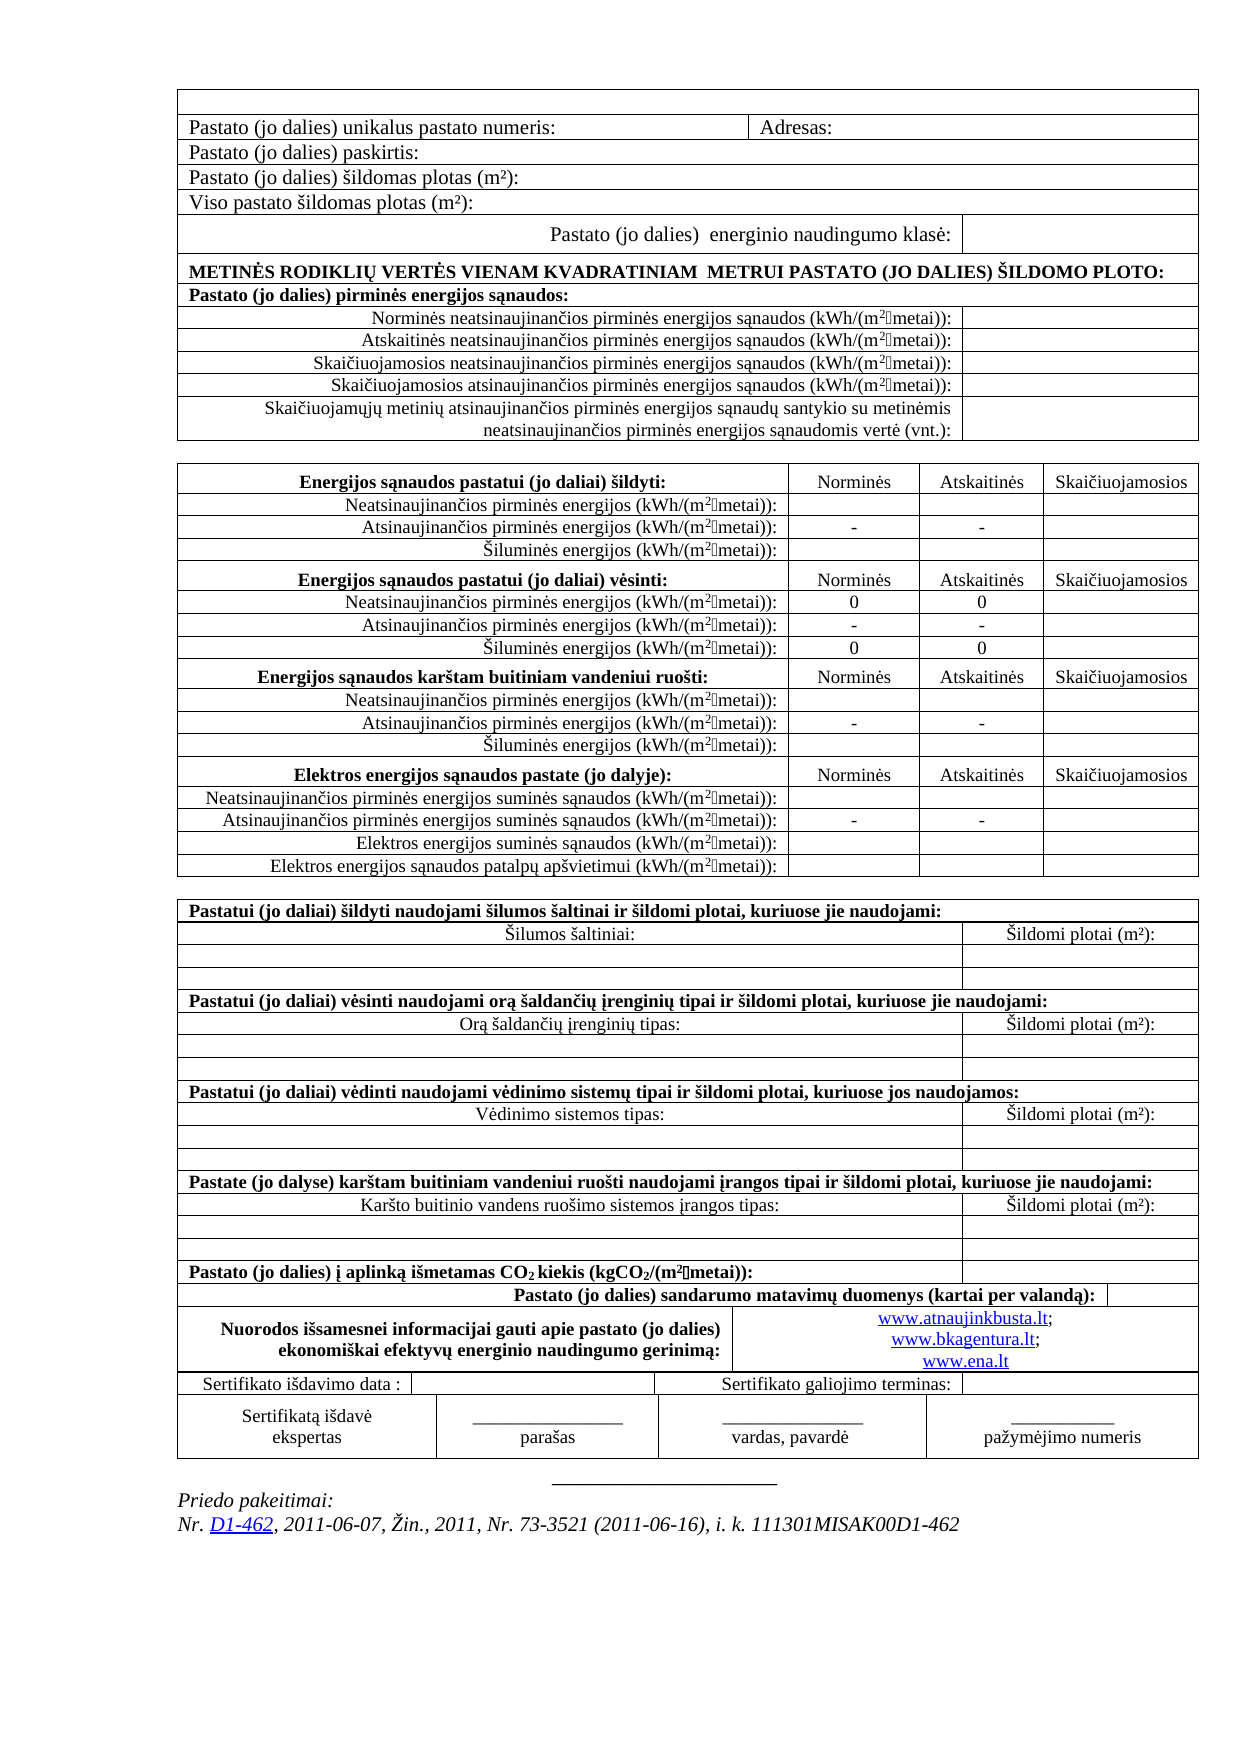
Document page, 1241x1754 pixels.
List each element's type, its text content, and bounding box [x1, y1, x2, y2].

table_cell Energijos sąnaudos karštam buitiniam vandeniui ruošti: [178, 659, 788, 688]
table_cell Sertifikato išdavimo data : [178, 1373, 411, 1394]
table_cell Atskaitinės [920, 659, 1043, 688]
table_cell Atskaitinės [920, 464, 1043, 493]
table_cell 0 [789, 637, 919, 658]
table_cell [789, 832, 919, 853]
table_cell - [920, 712, 1043, 733]
table_header [178, 90, 1198, 114]
table_cell Pastato (jo dalies) unikalus pastato numeris: [178, 115, 748, 139]
table_cell [178, 1058, 962, 1079]
table_cell - [789, 712, 919, 733]
table_cell Pastato (jo dalies) energinio naudingumo klasė: [178, 215, 962, 253]
table_cell Pastato (jo dalies) sandarumo matavimų duomenys (kartai per valandą): [178, 1284, 1107, 1306]
table_cell [963, 968, 1198, 989]
table_cell [963, 329, 1198, 351]
table_cell [1108, 1284, 1198, 1306]
table_cell - [789, 516, 919, 538]
table_cell [963, 1373, 1198, 1394]
table_cell Šildomi plotai (m²): [963, 1013, 1198, 1034]
table_cell - [920, 516, 1043, 538]
table_cell Karšto buitinio vandens ruošimo sistemos įrangos tipas: [178, 1194, 962, 1215]
table_cell [920, 494, 1043, 515]
table_cell [789, 689, 919, 711]
table_cell Atsinaujinančios pirminės energijos suminės sąnaudos (kWh/(m2metai)): [178, 809, 788, 831]
table_cell Pastatui (jo daliai) vėsinti naudojami orą šaldančių įrenginių tipai ir šildomi plotai, kuriuose jie naudojami: [178, 990, 1198, 1012]
table_cell [920, 689, 1043, 711]
table_cell Atskaitinės neatsinaujinančios pirminės energijos sąnaudos (kWh/(m2metai)): [178, 329, 962, 351]
table_cell Pastatui (jo daliai) šildyti naudojami šilumos šaltinai ir šildomi plotai, kuriuose jie naudojami: [178, 900, 1198, 921]
table_cell [1044, 614, 1198, 636]
table_cell [963, 945, 1198, 967]
table_cell - [920, 809, 1043, 831]
table_cell ___________ pažymėjimo numeris [927, 1395, 1198, 1458]
table_cell [1044, 637, 1198, 658]
table_cell Šiluminės energijos (kWh/(m2metai)): [178, 539, 788, 560]
table_cell Energijos sąnaudos pastatui (jo daliai) vėsinti: [178, 561, 788, 590]
table_cell [178, 968, 962, 989]
table_cell Šiluminės energijos (kWh/(m2metai)): [178, 637, 788, 658]
table_cell [963, 1239, 1198, 1260]
table_cell [920, 734, 1043, 756]
table_cell [178, 945, 962, 967]
table_cell Norminės [789, 464, 919, 493]
table_cell Sertifikatą išdavė ekspertas [178, 1395, 436, 1458]
text __________________ [177, 1459, 1151, 1487]
table_cell Neatsinaujinančios pirminės energijos (kWh/(m2metai)): [178, 689, 788, 711]
table_cell [963, 215, 1198, 253]
table_cell Pastato (jo dalies) į aplinką išmetamas CO2 kiekis (kgCO2/(m2metai)): [178, 1261, 962, 1283]
table_cell Sertifikato galiojimo terminas: [655, 1373, 962, 1394]
table_cell Atsinaujinančios pirminės energijos (kWh/(m2metai)): [178, 614, 788, 636]
table_cell 0 [789, 591, 919, 613]
table_cell Pastate (jo dalyse) karštam buitiniam vandeniui ruošti naudojami įrangos tipai ir šildomi plotai, kuriuose jie naudojami: [178, 1171, 1198, 1193]
table_cell [963, 1261, 1198, 1283]
table_cell Skaičiuojamųjų metinių atsinaujinančios pirminės energijos sąnaudų santykio su metinėmis neatsinaujinančios pirminės energijos sąnaudomis vertė (vnt.): [178, 397, 962, 440]
table_cell [1044, 689, 1198, 711]
table_cell [963, 352, 1198, 373]
table_cell _______________ vardas, pavardė [659, 1395, 926, 1458]
table_cell 0 [920, 637, 1043, 658]
table_cell Šildomi plotai (m²): [963, 1103, 1198, 1125]
table_cell [963, 1149, 1198, 1170]
table_cell Skaičiuojamosios [1044, 561, 1198, 590]
table_cell [920, 855, 1043, 876]
table_cell Neatsinaujinančios pirminės energijos suminės sąnaudos (kWh/(m2metai)): [178, 787, 788, 808]
table_cell [963, 397, 1198, 440]
table_cell [1044, 516, 1198, 538]
table_cell Norminės [789, 561, 919, 590]
table_cell [178, 1126, 962, 1147]
table_cell Energijos sąnaudos pastatui (jo daliai) šildyti: [178, 464, 788, 493]
text Priedo pakeitimai: [177, 1487, 1151, 1512]
table_cell - [789, 614, 919, 636]
table_cell www.atnaujinkbusta.lt; www.bkagentura.lt; www.ena.lt [733, 1307, 1198, 1371]
table_cell [789, 539, 919, 560]
table_cell [1044, 832, 1198, 853]
table_cell Skaičiuojamosios [1044, 659, 1198, 688]
table_cell Skaičiuojamosios [1044, 464, 1198, 493]
table_cell Norminės [789, 659, 919, 688]
table_cell Neatsinaujinančios pirminės energijos (kWh/(m2metai)): [178, 591, 788, 613]
table_cell [963, 1058, 1198, 1079]
table_cell [963, 1216, 1198, 1238]
table_cell [963, 1126, 1198, 1147]
table_cell Norminės neatsinaujinančios pirminės energijos sąnaudos (kWh/(m2metai)): [178, 307, 962, 328]
table_cell Pastato (jo dalies) pirminės energijos sąnaudos: [178, 284, 1198, 306]
table_cell [177, 441, 1199, 463]
table_cell Elektros energijos sąnaudos pastate (jo dalyje): [178, 757, 788, 786]
table_cell Elektros energijos suminės sąnaudos (kWh/(m2metai)): [178, 832, 788, 853]
table_cell Šildomi plotai (m²): [963, 1194, 1198, 1215]
table_cell [412, 1373, 654, 1394]
table_cell ________________ parašas [437, 1395, 658, 1458]
table_cell Norminės [789, 757, 919, 786]
table_cell Elektros energijos sąnaudos patalpų apšvietimui (kWh/(m2metai)): [178, 855, 788, 876]
table_cell Pastato (jo dalies) paskirtis: [178, 140, 1198, 164]
table_cell [789, 787, 919, 808]
table_cell Adresas: [749, 115, 1198, 139]
table_cell [1044, 494, 1198, 515]
table_cell [963, 1035, 1198, 1057]
table_cell Metinės rodiklių vertės vienam kvadratiniam metrui pastato (jo dalies) šildomo ploto: [178, 254, 1198, 283]
table_cell Atskaitinės [920, 757, 1043, 786]
table_cell [920, 832, 1043, 853]
table_cell [1044, 809, 1198, 831]
table_cell [1044, 734, 1198, 756]
table_cell 0 [920, 591, 1043, 613]
table_cell [178, 1035, 962, 1057]
table_cell Skaičiuojamosios [1044, 757, 1198, 786]
table_cell [1044, 591, 1198, 613]
table_cell Pastato (jo dalies) šildomas plotas (m²): [178, 165, 1198, 189]
table_cell [789, 855, 919, 876]
table_cell [920, 787, 1043, 808]
table_cell - [920, 614, 1043, 636]
table_cell Šiluminės energijos (kWh/(m2metai)): [178, 734, 788, 756]
table_cell [789, 734, 919, 756]
table_cell [1044, 712, 1198, 733]
table_cell [178, 1149, 962, 1170]
table_cell Nuorodos išsamesnei informacijai gauti apie pastato (jo dalies) ekonomiškai efektyvų energinio naudingumo gerinimą: [178, 1307, 732, 1371]
table_cell Viso pastato šildomas plotas (m²): [178, 190, 1198, 214]
table_cell Vėdinimo sistemos tipas: [178, 1103, 962, 1125]
table_cell [1044, 539, 1198, 560]
table_cell - [789, 809, 919, 831]
table_cell [963, 307, 1198, 328]
text Nr. D1-462, 2011-06-07, Žin., 2011, Nr. 73-3521 (2011-06-16), i. k. 111301MISAK00D1-462 [177, 1512, 1151, 1536]
table_cell Atsinaujinančios pirminės energijos (kWh/(m2metai)): [178, 516, 788, 538]
table_cell Orą šaldančių įrenginių tipas: [178, 1013, 962, 1034]
table_cell Atsinaujinančios pirminės energijos (kWh/(m2metai)): [178, 712, 788, 733]
table_cell Atskaitinės [920, 561, 1043, 590]
table_cell Skaičiuojamosios neatsinaujinančios pirminės energijos sąnaudos (kWh/(m2metai)): [178, 352, 962, 373]
table_cell [1044, 855, 1198, 876]
table_cell Neatsinaujinančios pirminės energijos (kWh/(m2metai)): [178, 494, 788, 515]
table_cell Šilumos šaltiniai: [178, 923, 962, 944]
table_cell [177, 877, 1199, 899]
table_cell Skaičiuojamosios atsinaujinančios pirminės energijos sąnaudos (kWh/(m2metai)): [178, 374, 962, 396]
table_cell [789, 494, 919, 515]
table_cell [963, 374, 1198, 396]
table_cell [178, 1216, 962, 1238]
table_cell [178, 1239, 962, 1260]
table_cell [920, 539, 1043, 560]
table_cell Šildomi plotai (m²): [963, 923, 1198, 944]
table_cell Pastatui (jo daliai) vėdinti naudojami vėdinimo sistemų tipai ir šildomi plotai, kuriuose jos naudojamos: [178, 1081, 1198, 1102]
table_cell [1044, 787, 1198, 808]
